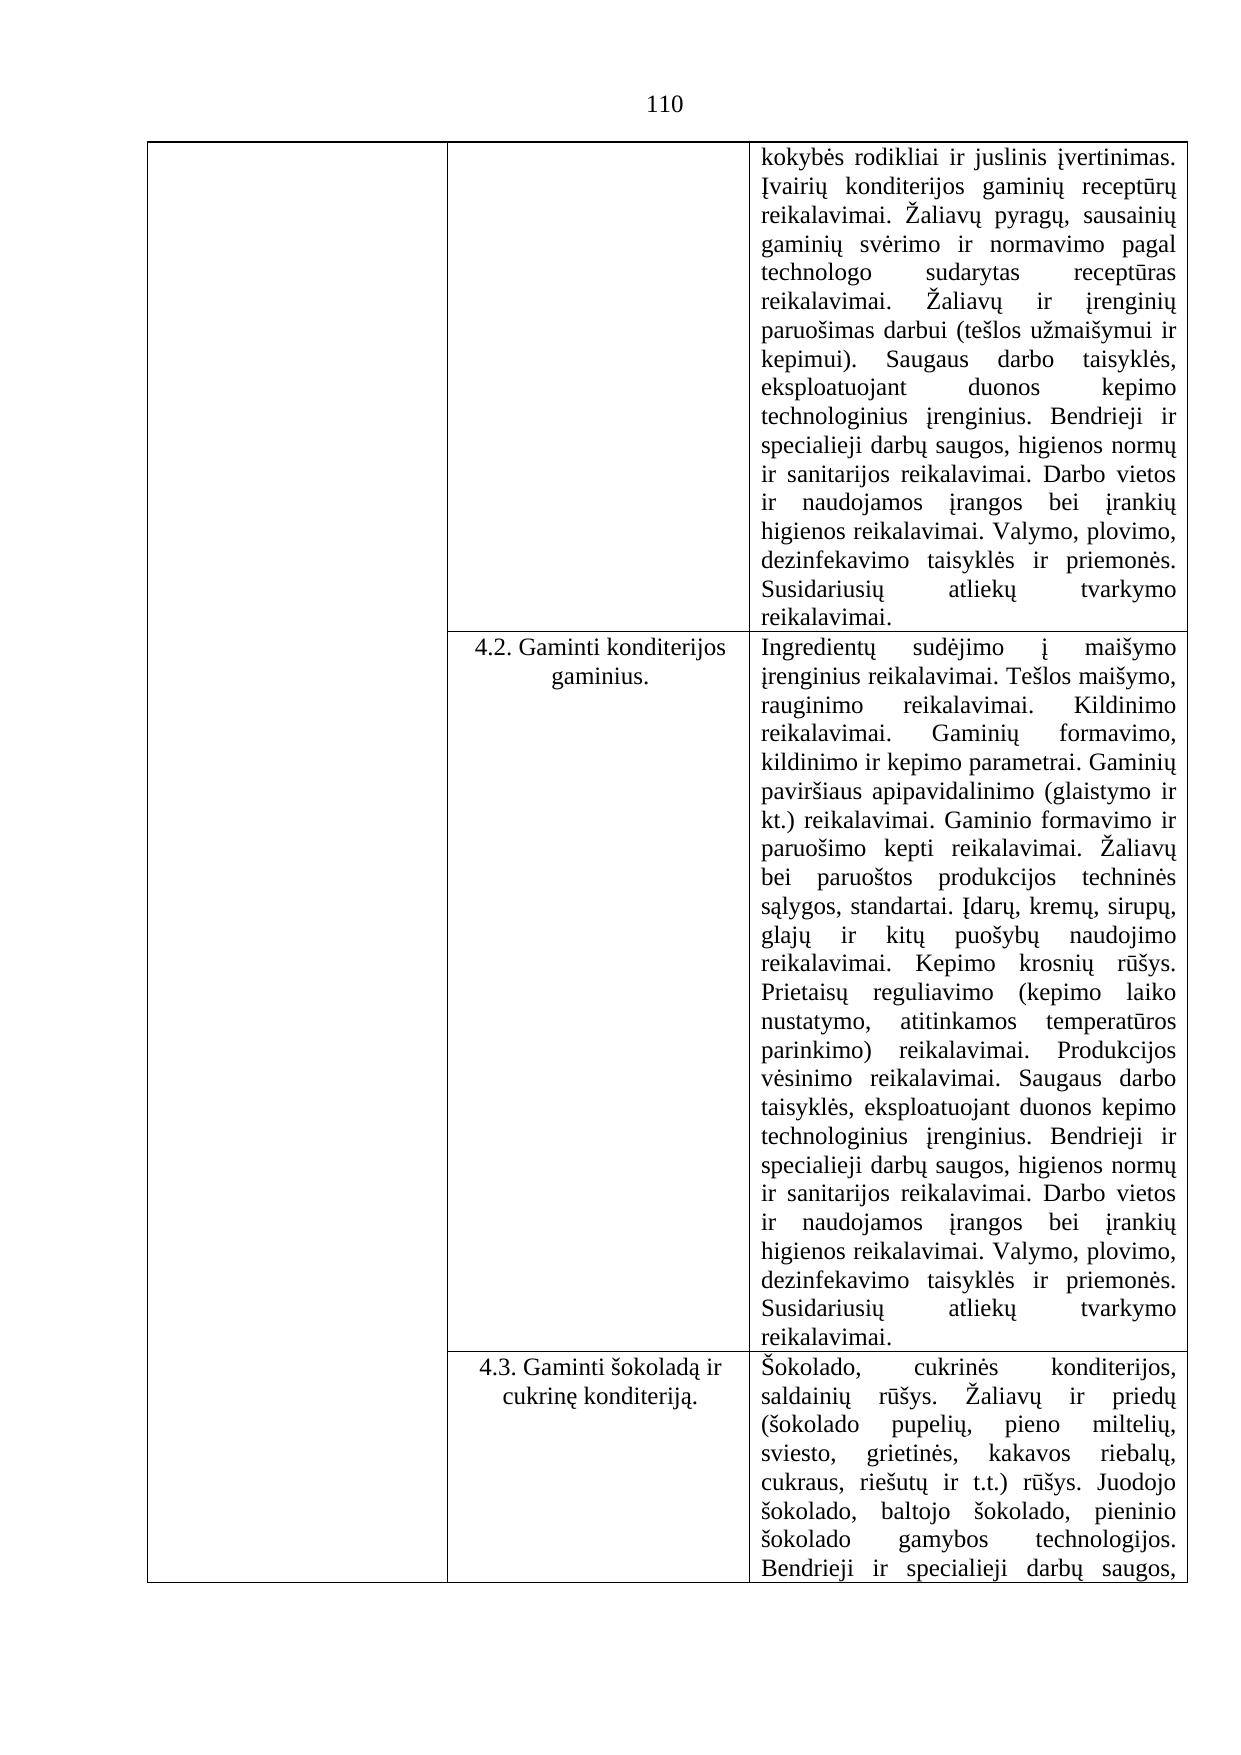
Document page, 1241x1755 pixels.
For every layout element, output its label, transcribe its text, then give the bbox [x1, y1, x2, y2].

table_cell 4.2. Gaminti konditerijos gaminius. [448, 632, 749, 1351]
table_cell Šokolado, cukrinės konditerijos, saldainių rūšys. Žaliavų ir priedų (šokolado pupelių, pieno miltelių, sviesto, grietinės, kakavos riebalų, cukraus, riešutų ir t.t.) rūšys. Juodojo šokolado, baltojo šokolado, pieninio šokolado gamybos technologijos. Bendrieji ir specialieji darbų saugos, [750, 1352, 1187, 1582]
table_cell Ingredientų sudėjimo į maišymo įrenginius reikalavimai. Tešlos maišymo, rauginimo reikalavimai. Kildinimo reikalavimai. Gaminių formavimo, kildinimo ir kepimo parametrai. Gaminių paviršiaus apipavidalinimo (glaistymo ir kt.) reikalavimai. Gaminio formavimo ir paruošimo kepti reikalavimai. Žaliavų bei paruoštos produkcijos techninės sąlygos, standartai. Įdarų, kremų, sirupų, glajų ir kitų puošybų naudojimo reikalavimai. Kepimo krosnių rūšys. Prietaisų reguliavimo (kepimo laiko nustatymo, atitinkamos temperatūros parinkimo) reikalavimai. Produkcijos vėsinimo reikalavimai. Saugaus darbo taisyklės, eksploatuojant duonos kepimo technologinius įrenginius. Bendrieji ir specialieji darbų saugos, higienos normų ir sanitarijos reikalavimai. Darbo vietos ir naudojamos įrangos bei įrankių higienos reikalavimai. Valymo, plovimo, dezinfekavimo taisyklės ir priemonės. Susidariusių atliekų tvarkymo reikalavimai. [750, 632, 1187, 1351]
table_cell [448, 143, 749, 631]
table_cell [148, 143, 447, 1582]
table_cell kokybės rodikliai ir juslinis įvertinimas. Įvairių konditerijos gaminių receptūrų reikalavimai. Žaliavų pyragų, sausainių gaminių svėrimo ir normavimo pagal technologo sudarytas receptūras reikalavimai. Žaliavų ir įrenginių paruošimas darbui (tešlos užmaišymui ir kepimui). Saugaus darbo taisyklės, eksploatuojant duonos kepimo technologinius įrenginius. Bendrieji ir specialieji darbų saugos, higienos normų ir sanitarijos reikalavimai. Darbo vietos ir naudojamos įrangos bei įrankių higienos reikalavimai. Valymo, plovimo, dezinfekavimo taisyklės ir priemonės. Susidariusių atliekų tvarkymo reikalavimai. [750, 143, 1187, 631]
table_cell 4.3. Gaminti šokoladą ir cukrinę konditeriją. [448, 1352, 749, 1582]
